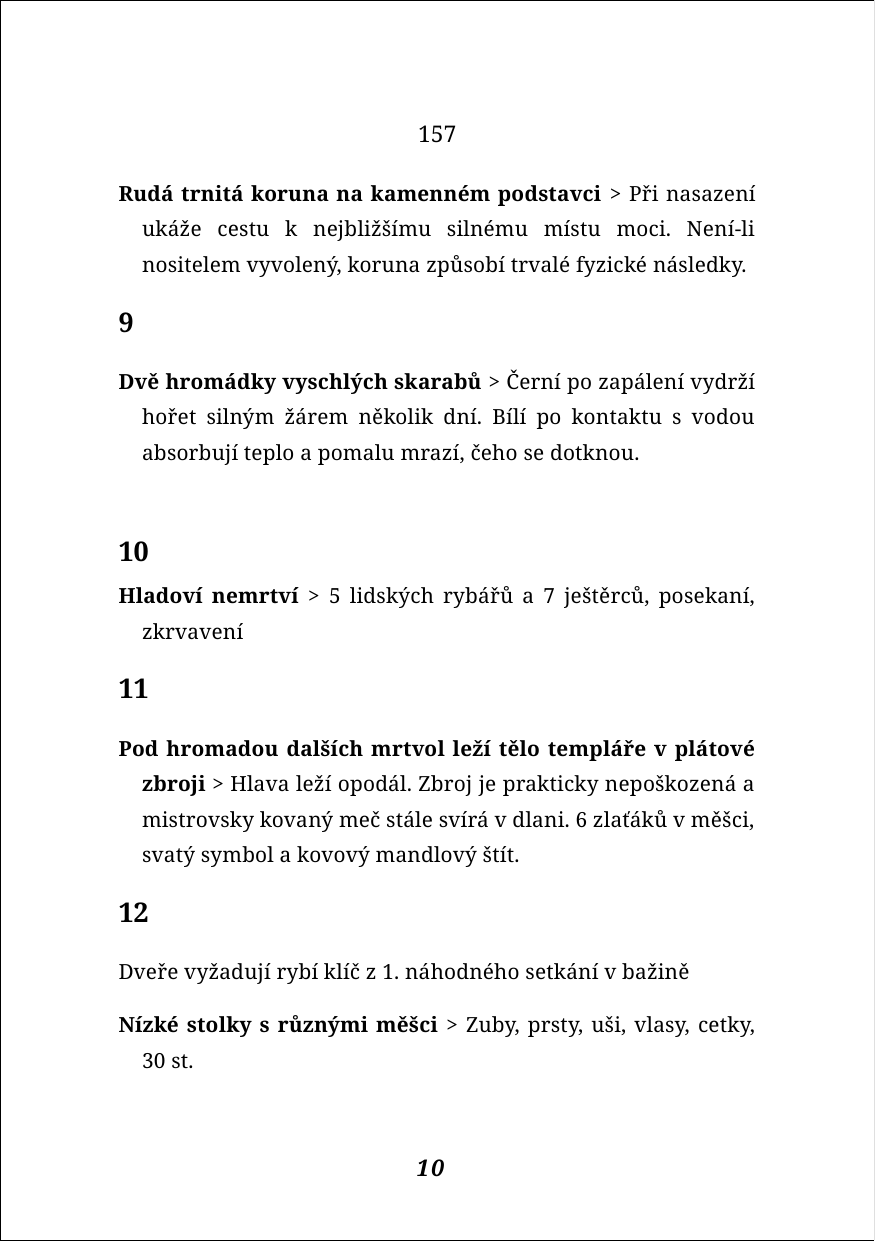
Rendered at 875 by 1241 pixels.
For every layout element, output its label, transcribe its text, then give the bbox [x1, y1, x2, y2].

text 9 [118, 303, 756, 340]
text Nízké stolky s různými měšci > Zuby, prsty, uši, vlasy, cetky, 30 st. [118, 1011, 756, 1074]
text Pod hromadou dalších mrtvol leží tělo templáře v plátové zbroji > Hlava leží opodál. Zbroj je prakticky nepoškozená a mistrovsky kovaný meč stále svírá v dlani. 6 zlaťáků v měšci, svatý symbol a kovový mandlový štít. [118, 734, 756, 869]
text Dveře vyžadují rybí klíč z 1. náhodného setkání v bažině [118, 957, 756, 986]
subtitle 10 [118, 533, 756, 569]
text 11 [118, 670, 756, 707]
text Dvě hromádky vyschlých skarabů > Černí po zapálení vydrží hořet silným žárem několik dní. Bílí po kontaktu s vodou absorbují teplo a pomalu mrazí, čeho se dotknou. [118, 367, 756, 466]
text Hladoví nemrtví > 5 lidských rybářů a 7 ještěrců, posekaní, zkrvavení [118, 581, 756, 645]
text 12 [118, 893, 756, 930]
text Rudá trnitá koruna na kamenném podstavci > Při nasazení ukáže cestu k nejbližšímu silnému místu moci. Není-li nositelem vyvolený, koruna způsobí trvalé fyzické následky. [118, 179, 756, 278]
